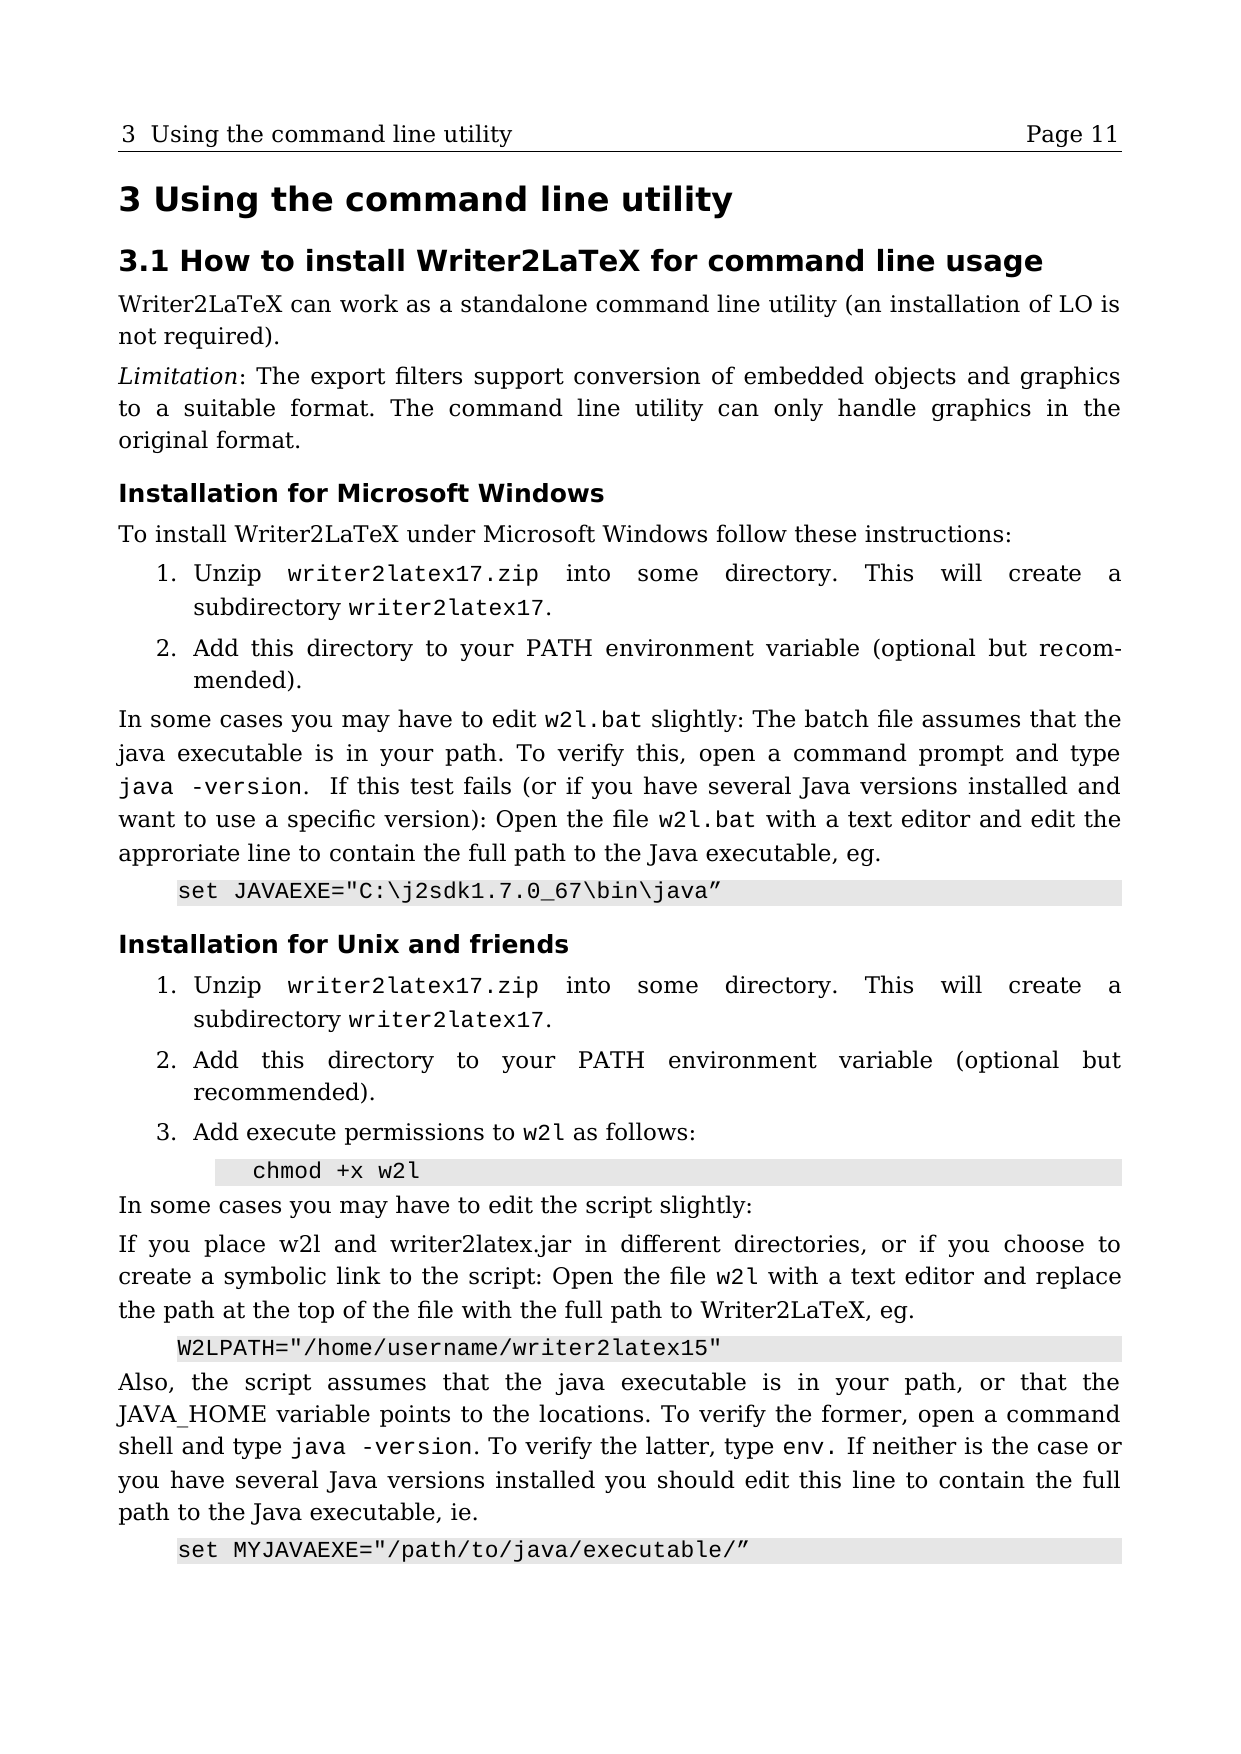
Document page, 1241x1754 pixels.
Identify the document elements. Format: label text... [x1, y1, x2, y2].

text To install Writer2LaTeX under Microsoft Windows follow these instructions: [118, 521, 1122, 548]
text In some cases you may have to edit the script slightly: [118, 1192, 1122, 1218]
list Add this directory to your PATH environment variable (optional but re­com­men­ded). [156, 635, 1122, 694]
text W2LPATH="/home/username/writer2latex15" [177, 1336, 1122, 1362]
list chmod +x w2l [215, 1159, 1122, 1186]
subtitle How to install Writer2LaTeX for command line usage [118, 244, 1122, 278]
list Add this directory to your PATH environment variable (optional but recommended). [156, 1047, 1122, 1106]
text Limitation: The export filters support conversion of embedded objects and graphics to a suitable format. The command line utility can only handle graphics in the original format. [118, 363, 1122, 454]
text set MYJAVAEXE="/path/to/java/executable/” [177, 1538, 1122, 1564]
text In some cases you may have to edit w2l.bat slightly: The batch file assumes that the java executable is in your path. To verify this, open a command prompt and type java -version. If this test fails (or if you have several Java versions installed and want to use a specific version): Open the file w2l.bat with a text editor and edit the approriate line to contain the full path to the Java executable, eg. [118, 706, 1122, 867]
list Unzip writer2latex17.zip into some directory. This will create a subdirectory writer2latex17. [156, 560, 1122, 622]
list Unzip writer2latex17.zip into some directory. This will create a subdirectory writer2latex17. [156, 972, 1122, 1034]
subtitle Installation for Microsoft Windows [118, 479, 1122, 508]
subtitle Installation for Unix and friends [118, 931, 1122, 960]
list Add execute permissions to w2l as follows: [156, 1119, 1122, 1147]
text set JAVAEXE="C:\j2sdk1.7.0_67\bin\java” [177, 880, 1122, 906]
subtitle Using the command line utility [118, 181, 1122, 219]
text Also, the script assumes that the java executable is in your path, or that the JAVA_HOME variable points to the locations. To verify the former, open a command shell and type java -version. To verify the latter, type env. If neither is the case or you have several Java versions installed you should edit this line to contain the full path to the Java executable, ie. [118, 1368, 1122, 1526]
text Writer2LaTeX can work as a standalone command line utility (an installation of LO is not required). [118, 291, 1122, 350]
text If you place w2l and writer2latex.jar in different directories, or if you choose to create a symbolic link to the script: Open the file w2l with a text editor and replace the path at the top of the file with the full path to Writer2LaTeX, eg. [118, 1231, 1122, 1324]
